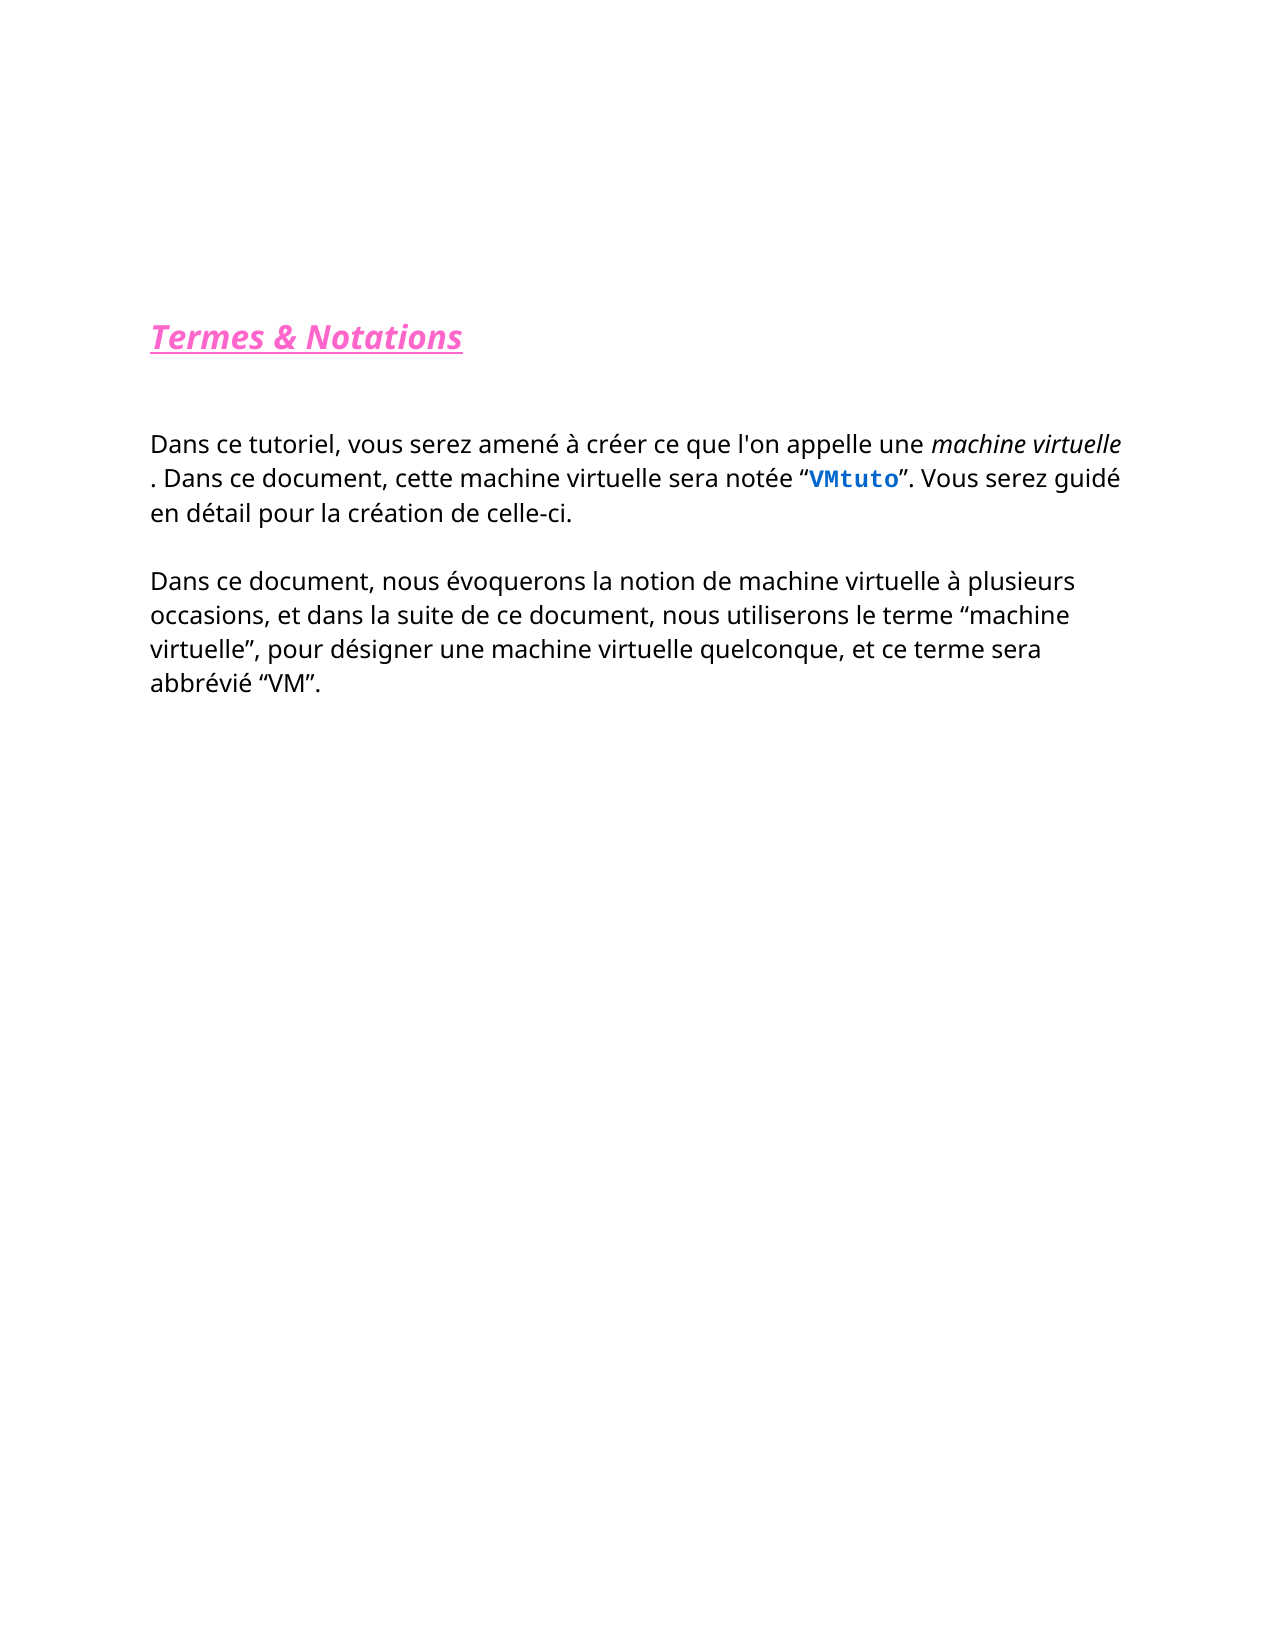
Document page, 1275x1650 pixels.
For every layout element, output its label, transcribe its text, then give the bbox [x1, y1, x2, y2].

text Dans ce tutoriel, vous serez amené à créer ce que l'on appelle une machine virtuelle . Dans ce document, cette machine virtuelle sera notée “VMtuto”. Vous serez guidé en détail pour la création de celle-ci. [150, 427, 1125, 529]
text Dans ce document, nous évoquerons la notion de machine virtuelle à plusieurs occasions, et dans la suite de ce document, nous utiliserons le terme “machine virtuelle”, pour désigner une machine virtuelle quelconque, et ce terme sera abbrévié “VM”. [150, 563, 1125, 700]
text Termes & Notations [150, 313, 1125, 359]
